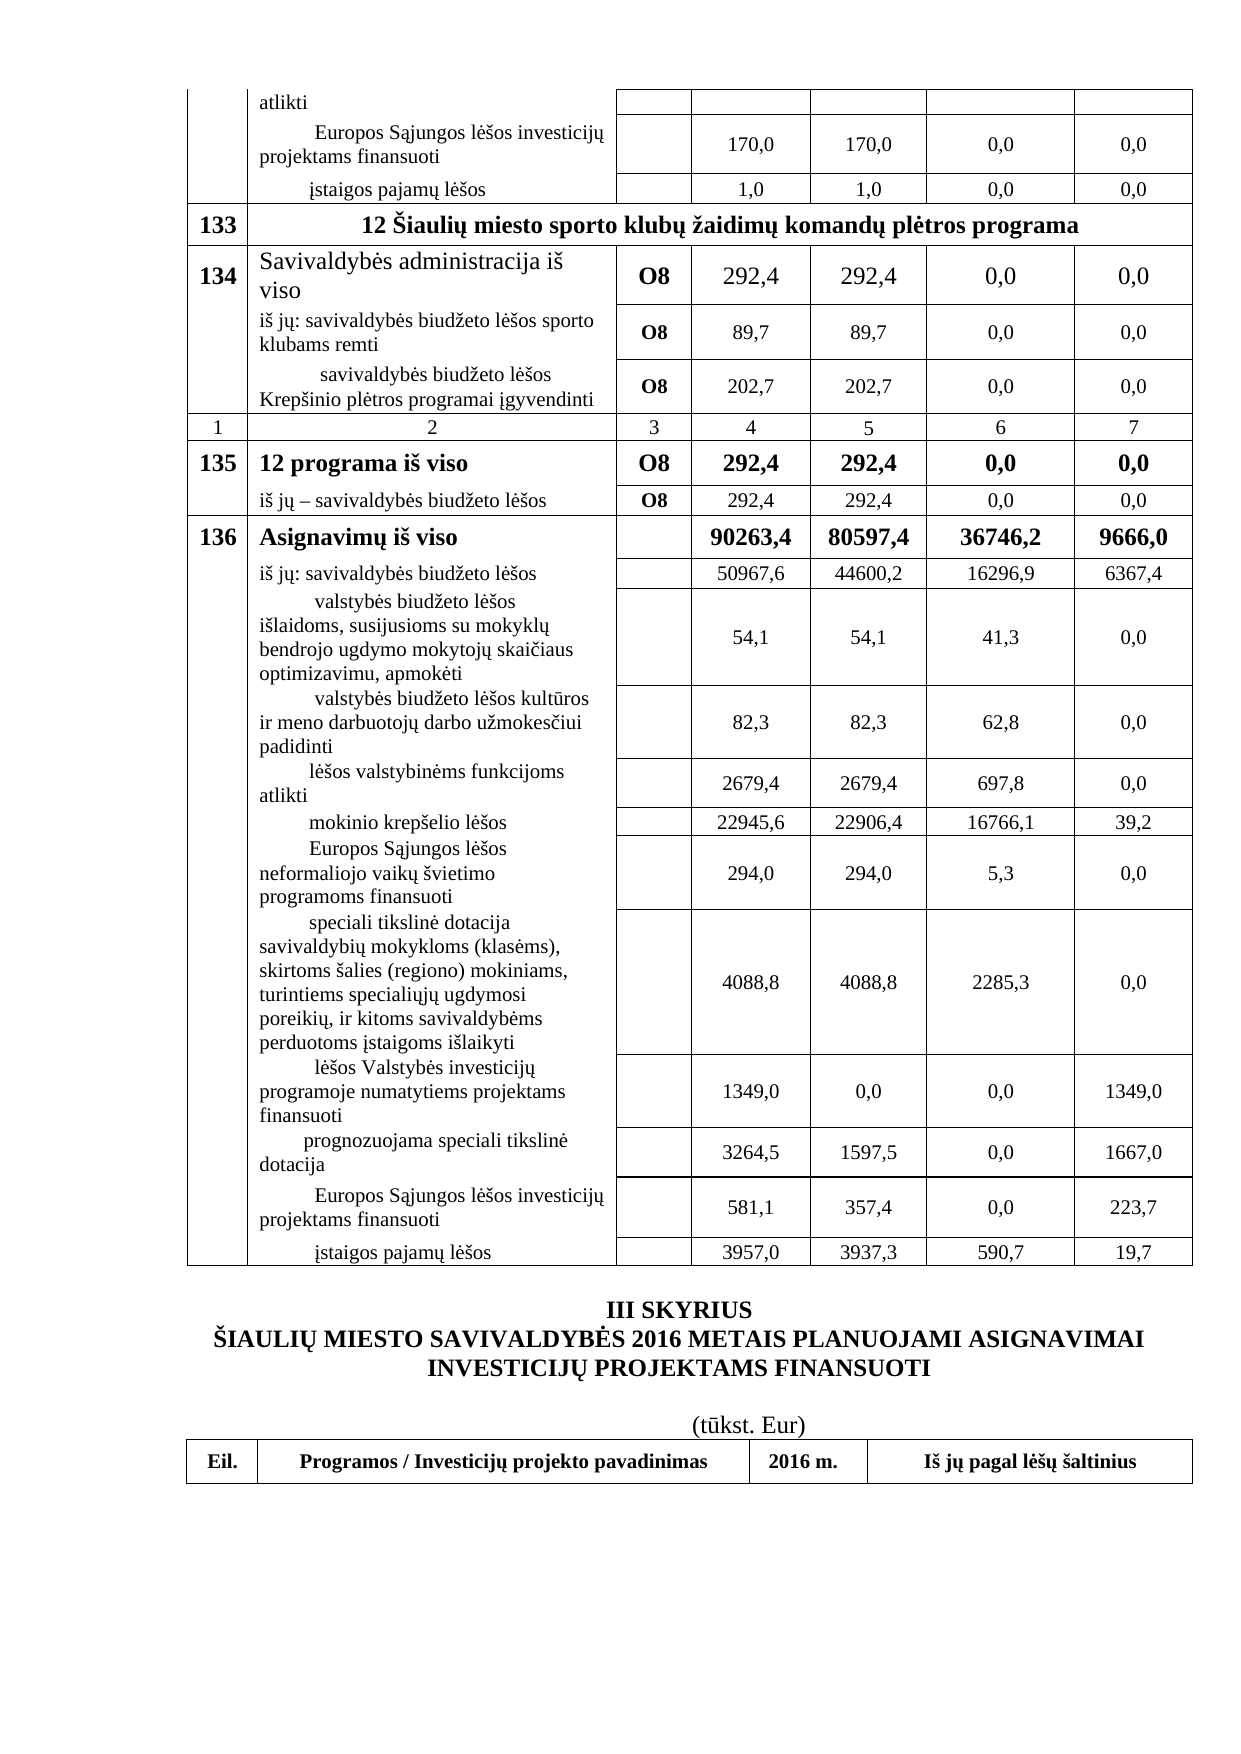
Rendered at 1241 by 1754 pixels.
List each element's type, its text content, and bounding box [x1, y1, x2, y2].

table_cell 697,8 [927, 759, 1074, 807]
table_cell 0,0 [1075, 305, 1192, 359]
table_cell [927, 90, 1074, 114]
table_cell 134 [188, 246, 247, 304]
table_cell Europos Sąjungos lėšos neformaliojo vaikų švietimo programoms finansuoti [248, 835, 616, 908]
table_cell [188, 685, 247, 758]
text III SKYRIUS [177, 1295, 1181, 1324]
table_cell 1,0 [692, 174, 810, 203]
table_cell [617, 90, 691, 114]
table_cell [188, 758, 247, 807]
table_cell 1,0 [811, 174, 926, 203]
table_cell 16766,1 [927, 808, 1074, 835]
table_cell [617, 1238, 691, 1265]
table_cell 1 [188, 414, 247, 440]
table_cell 89,7 [811, 305, 926, 359]
table_cell 292,4 [692, 441, 810, 485]
table_cell 4088,8 [811, 910, 926, 1054]
table_cell O8 [617, 441, 691, 485]
table_cell 4088,8 [692, 910, 810, 1054]
table_cell 0,0 [1075, 589, 1192, 685]
table_cell [617, 1178, 691, 1237]
table_cell [617, 808, 691, 835]
table_cell 54,1 [692, 589, 810, 685]
table_cell 50967,6 [692, 559, 810, 587]
table_cell 0,0 [927, 174, 1074, 203]
table_cell [188, 558, 247, 587]
table_cell 292,4 [811, 486, 926, 514]
table_cell lėšos valstybinėms funkcijoms atlikti [248, 758, 616, 807]
text (tūkst. Eur) [177, 1410, 1181, 1439]
table_cell [188, 1176, 247, 1237]
table_cell O8 [617, 486, 691, 514]
table_cell [692, 90, 810, 114]
table_cell 4 [692, 414, 810, 440]
table_cell 136 [188, 516, 247, 558]
table_cell 0,0 [1075, 836, 1192, 908]
table_cell 0,0 [1075, 910, 1192, 1054]
table_cell 39,2 [1075, 808, 1192, 835]
table_cell 89,7 [692, 305, 810, 359]
table_cell 7 [1075, 414, 1192, 440]
table_cell 62,8 [927, 686, 1074, 758]
table_header 2016 m. [750, 1440, 867, 1483]
table_cell 0,0 [927, 115, 1074, 173]
table_cell [617, 910, 691, 1054]
table_cell 292,4 [811, 441, 926, 485]
table_cell 3264,5 [692, 1128, 810, 1176]
table_cell 36746,2 [927, 516, 1074, 558]
table_cell įstaigos pajamų lėšos [248, 173, 616, 203]
table_cell [188, 588, 247, 685]
table_cell 202,7 [811, 360, 926, 413]
table_cell Savivaldybės administracija iš viso [248, 246, 616, 304]
table_cell Asignavimų iš viso [248, 516, 616, 558]
table_cell [617, 589, 691, 685]
table_cell 1349,0 [1075, 1055, 1192, 1127]
table_cell [188, 485, 247, 514]
table_cell [1075, 90, 1192, 114]
table_cell [617, 516, 691, 558]
table_cell [617, 1055, 691, 1127]
table_cell 9666,0 [1075, 516, 1192, 558]
table_cell savivaldybės biudžeto lėšos Krepšinio plėtros programai įgyvendinti [248, 359, 616, 413]
table_cell 12 programa iš viso [248, 441, 616, 485]
table_cell 581,1 [692, 1178, 810, 1237]
table_cell 1597,5 [811, 1128, 926, 1176]
table_cell 170,0 [692, 115, 810, 173]
table_cell mokinio krepšelio lėšos [248, 807, 616, 835]
table_cell valstybės biudžeto lėšos kultūros ir meno darbuotojų darbo užmokesčiui padidinti [248, 685, 616, 758]
table_cell 0,0 [1075, 246, 1192, 304]
table_cell 16296,9 [927, 559, 1074, 587]
table_cell atlikti [248, 89, 616, 114]
table_cell O8 [617, 360, 691, 413]
table_header Eil. [187, 1440, 257, 1483]
table_cell [188, 89, 247, 114]
table_cell 22945,6 [692, 808, 810, 835]
table_cell [188, 359, 247, 413]
table_header Iš jų pagal lėšų šaltinius [868, 1440, 1192, 1483]
table_cell [617, 174, 691, 203]
table_cell 292,4 [692, 246, 810, 304]
table_cell 3957,0 [692, 1238, 810, 1265]
table_cell 294,0 [692, 836, 810, 908]
table_cell 170,0 [811, 115, 926, 173]
table_cell 0,0 [1075, 115, 1192, 173]
table_cell įstaigos pajamų lėšos [248, 1237, 616, 1265]
table_cell 22906,4 [811, 808, 926, 835]
table_cell 2679,4 [692, 759, 810, 807]
table_cell 294,0 [811, 836, 926, 908]
table_cell O8 [617, 246, 691, 304]
table_cell 82,3 [811, 686, 926, 758]
table_cell 0,0 [1075, 486, 1192, 514]
table_cell [617, 115, 691, 173]
table_cell 19,7 [1075, 1238, 1192, 1265]
table_cell 0,0 [1075, 759, 1192, 807]
table_cell 0,0 [927, 441, 1074, 485]
table_cell 0,0 [927, 360, 1074, 413]
table_cell 0,0 [927, 1178, 1074, 1237]
table_cell 0,0 [927, 246, 1074, 304]
table_cell [617, 1128, 691, 1176]
table_cell iš jų – savivaldybės biudžeto lėšos [248, 485, 616, 514]
table_cell [188, 173, 247, 203]
table_cell 292,4 [692, 486, 810, 514]
table_cell 6367,4 [1075, 559, 1192, 587]
table_cell 44600,2 [811, 559, 926, 587]
table_cell 6 [927, 414, 1074, 440]
table_cell [188, 1127, 247, 1176]
table_cell 1667,0 [1075, 1128, 1192, 1176]
table_cell 2679,4 [811, 759, 926, 807]
table_cell [617, 836, 691, 908]
table_cell [188, 1054, 247, 1127]
table_cell [188, 909, 247, 1054]
table_cell 0,0 [1075, 441, 1192, 485]
table_cell [617, 759, 691, 807]
table_cell O8 [617, 305, 691, 359]
table_cell 357,4 [811, 1178, 926, 1237]
table_cell 0,0 [811, 1055, 926, 1127]
table_cell iš jų: savivaldybės biudžeto lėšos [248, 558, 616, 587]
table_cell [188, 835, 247, 908]
table_cell 0,0 [1075, 174, 1192, 203]
table_cell 0,0 [927, 486, 1074, 514]
table_cell 3 [617, 414, 691, 440]
table_cell [188, 807, 247, 835]
table_cell 0,0 [1075, 360, 1192, 413]
table_cell 0,0 [927, 1055, 1074, 1127]
table_cell 0,0 [927, 1128, 1074, 1176]
table_cell Europos Sąjungos lėšos investicijų projektams finansuoti [248, 114, 616, 173]
table_cell 5,3 [927, 836, 1074, 908]
table_header Programos / Investicijų projekto pavadinimas [258, 1440, 749, 1483]
text ŠIAULIŲ MIESTO SAVIVALDYBĖS 2016 METAIS PLANUOJAMI ASIGNAVIMAI INVESTICIJŲ PROJEKTAMS FINANSUOTI [177, 1324, 1181, 1381]
table_cell 90263,4 [692, 516, 810, 558]
table_cell 202,7 [692, 360, 810, 413]
table_cell [188, 1237, 247, 1265]
table_cell valstybės biudžeto lėšos išlaidoms, susijusioms su mokyklų bendrojo ugdymo mokytojų skaičiaus optimizavimu, apmokėti [248, 588, 616, 685]
table_cell [188, 304, 247, 359]
table_cell 2285,3 [927, 910, 1074, 1054]
table_cell 41,3 [927, 589, 1074, 685]
table_cell [188, 114, 247, 173]
table_cell [617, 559, 691, 587]
table_cell iš jų: savivaldybės biudžeto lėšos sporto klubams remti [248, 304, 616, 359]
table_cell 1349,0 [692, 1055, 810, 1127]
table_cell 12 Šiaulių miesto sporto klubų žaidimų komandų plėtros programa [248, 204, 1192, 245]
table_cell 590,7 [927, 1238, 1074, 1265]
table_cell 54,1 [811, 589, 926, 685]
table_cell prognozuojama speciali tikslinė dotacija [248, 1127, 616, 1176]
table_cell 0,0 [1075, 686, 1192, 758]
table_cell 3937,3 [811, 1238, 926, 1265]
table_cell 2 [248, 414, 616, 440]
table_cell 82,3 [692, 686, 810, 758]
table_cell Europos Sąjungos lėšos investicijų projektams finansuoti [248, 1176, 616, 1237]
table_cell 5 [811, 414, 926, 440]
table_cell 135 [188, 441, 247, 485]
table_cell 133 [188, 204, 247, 245]
table_cell 292,4 [811, 246, 926, 304]
table_cell 223,7 [1075, 1178, 1192, 1237]
table_cell [811, 90, 926, 114]
table_cell 0,0 [927, 305, 1074, 359]
table_cell lėšos Valstybės investicijų programoje numatytiems projektams finansuoti [248, 1054, 616, 1127]
table_cell [617, 686, 691, 758]
table_cell speciali tikslinė dotacija savivaldybių mokykloms (klasėms), skirtoms šalies (regiono) mokiniams, turintiems specialiųjų ugdymosi poreikių, ir kitoms savivaldybėms perduotoms įstaigoms išlaikyti [248, 909, 616, 1054]
table_cell 80597,4 [811, 516, 926, 558]
